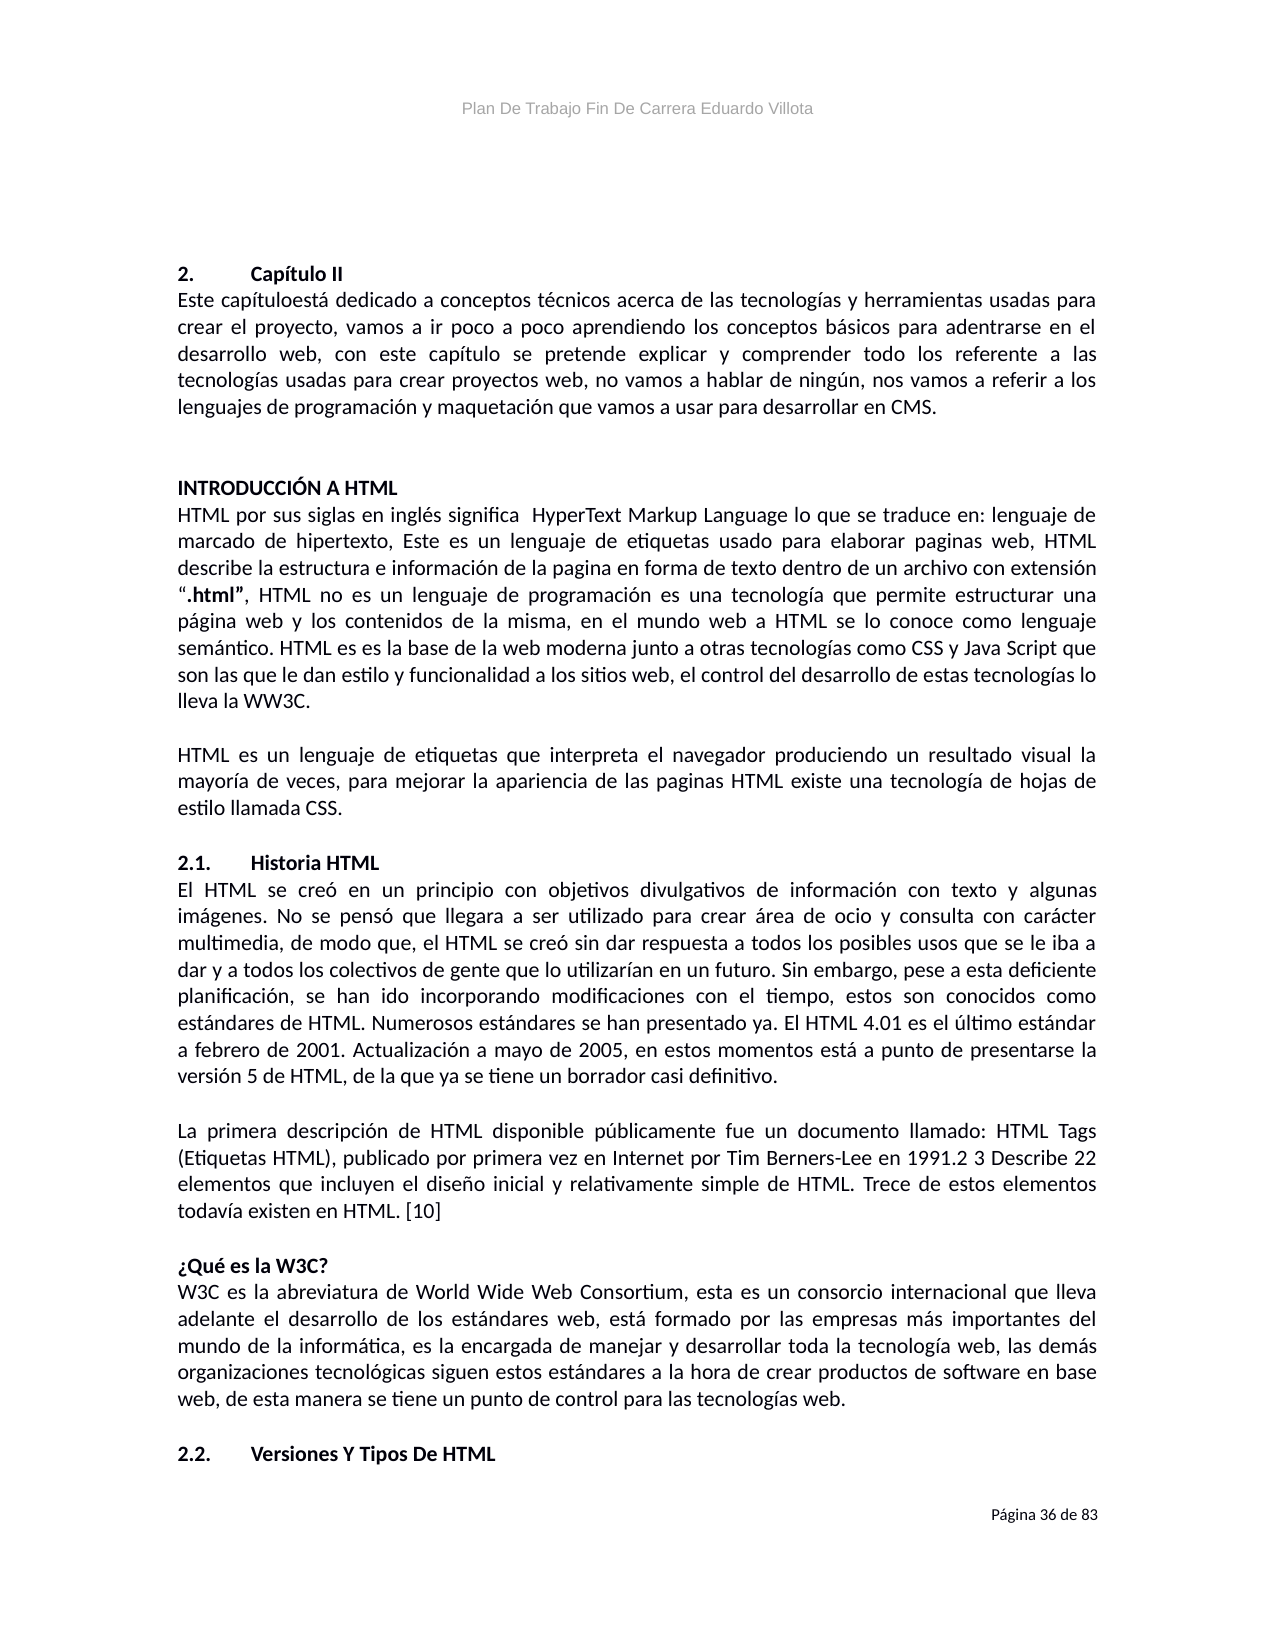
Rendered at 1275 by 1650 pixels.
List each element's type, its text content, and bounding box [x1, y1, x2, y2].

text La primera descripción de HTML disponible públicamente fue un documento llamado: HTML Tags (Etiquetas HTML), publicado por primera vez en Internet por Tim Berners-Lee en 1991.2 3 Describe 22 elementos que incluyen el diseño inicial y relativamente simple de HTML. Trece de estos elementos todavía existen en HTML. [10] [177, 1117, 1098, 1224]
list Versiones Y Tipos De HTML [177, 1440, 1098, 1466]
text ¿Qué es la W3C? [177, 1252, 1098, 1278]
text Este capítuloestá dedicado a conceptos técnicos acerca de las tecnologías y herramientas usadas para crear el proyecto, vamos a ir poco a poco aprendiendo los conceptos básicos para adentrarse en el desarrollo web, con este capítulo se pretende explicar y comprender todo los referente a las tecnologías usadas para crear proyectos web, no vamos a hablar de ningún, nos vamos a referir a los lenguajes de programación y maquetación que vamos a usar para desarrollar en CMS. [177, 286, 1098, 420]
text HTML por sus siglas en inglés significa HyperText Markup Language lo que se traduce en: lenguaje de marcado de hipertexto, Este es un lenguaje de etiquetas usado para elaborar paginas web, HTML describe la estructura e información de la pagina en forma de texto dentro de un archivo con extensión “.html”, HTML no es un lenguaje de programación es una tecnología que permite estructurar una página web y los contenidos de la misma, en el mundo web a HTML se lo conoce como lenguaje semántico. HTML es es la base de la web moderna junto a otras tecnologías como CSS y Java Script que son las que le dan estilo y funcionalidad a los sitios web, el control del desarrollo de estas tecnologías lo lleva la WW3C. [177, 501, 1098, 714]
list Capítulo II [177, 260, 1098, 286]
text El HTML se creó en un principio con objetivos divulgativos de información con texto y algunas imágenes. No se pensó que llegara a ser utilizado para crear área de ocio y consulta con carácter multimedia, de modo que, el HTML se creó sin dar respuesta a todos los posibles usos que se le iba a dar y a todos los colectivos de gente que lo utilizarían en un futuro. Sin embargo, pese a esta deficiente planificación, se han ido incorporando modificaciones con el tiempo, estos son conocidos como estándares de HTML. Numerosos estándares se han presentado ya. El HTML 4.01 es el último estándar a febrero de 2001. Actualización a mayo de 2005, en estos momentos está a punto de presentarse la versión 5 de HTML, de la que ya se tiene un borrador casi definitivo. [177, 876, 1098, 1089]
list Historia HTML [177, 849, 1098, 876]
list INTRODUCCIÓN A HTML [177, 474, 1098, 501]
text W3C es la abreviatura de World Wide Web Consortium, esta es un consorcio internacional que lleva adelante el desarrollo de los estándares web, está formado por las empresas más importantes del mundo de la informática, es la encargada de manejar y desarrollar toda la tecnología web, las demás organizaciones tecnológicas siguen estos estándares a la hora de crear productos de software en base web, de esta manera se tiene un punto de control para las tecnologías web. [177, 1278, 1098, 1412]
text HTML es un lenguaje de etiquetas que interpreta el navegador produciendo un resultado visual la mayoría de veces, para mejorar la apariencia de las paginas HTML existe una tecnología de hojas de estilo llamada CSS. [177, 741, 1098, 821]
